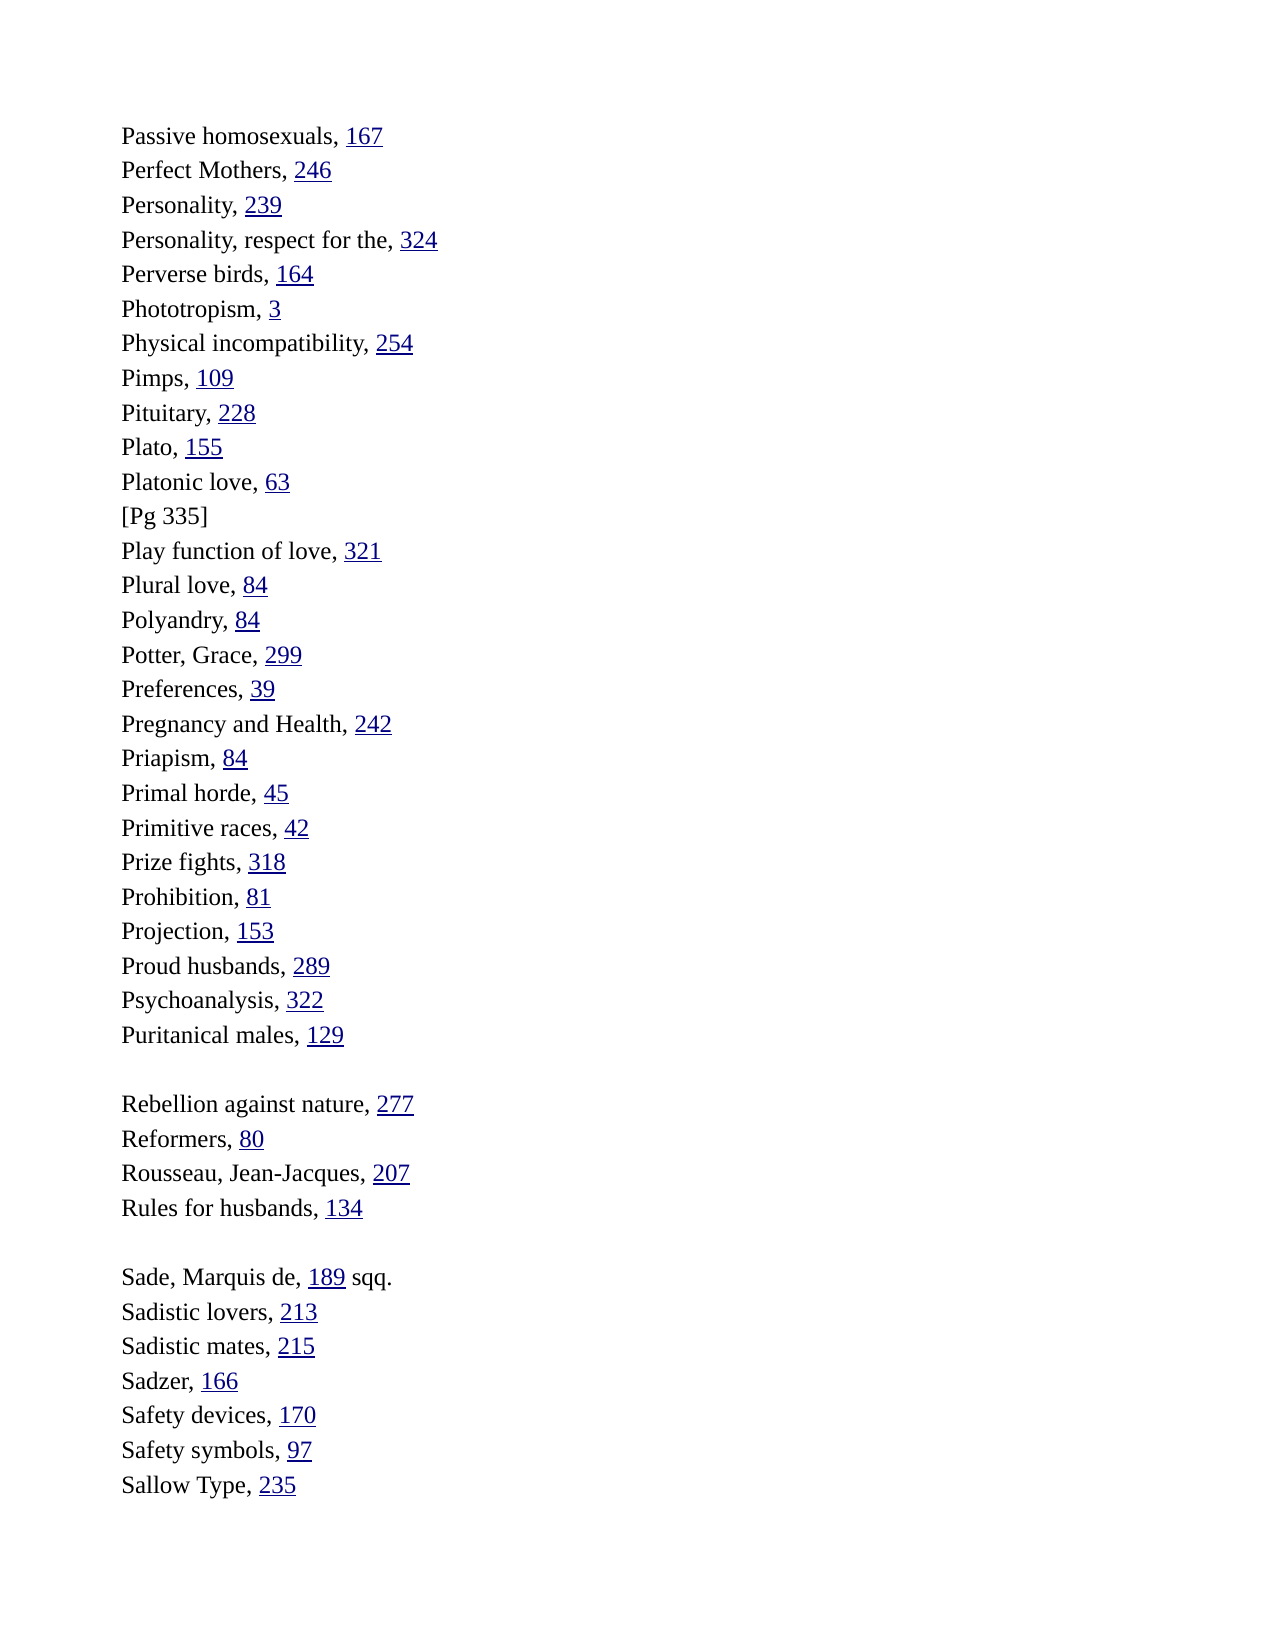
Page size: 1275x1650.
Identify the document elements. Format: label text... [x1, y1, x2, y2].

table_cell Plato, 155 [118, 429, 767, 464]
table_cell Proud husbands, 289 [118, 948, 767, 983]
table_cell Polyandry, 84 [118, 602, 767, 637]
table_cell Personality, respect for the, 324 [118, 222, 767, 256]
table_cell Priapism, 84 [118, 741, 767, 775]
table_cell Sallow Type, 235 [118, 1467, 767, 1501]
table_cell Psychoanalysis, 322 [118, 983, 767, 1017]
table_cell Projection, 153 [118, 914, 767, 948]
table_cell Perverse birds, 164 [118, 256, 767, 291]
table_cell Phototropism, 3 [118, 291, 767, 326]
table_cell [Pg 335] [118, 499, 767, 533]
table_cell Sadistic lovers, 213 [118, 1294, 767, 1328]
table_cell Potter, Grace, 299 [118, 637, 767, 671]
table_cell Safety symbols, 97 [118, 1432, 767, 1467]
table_cell Pimps, 109 [118, 360, 767, 395]
table_cell [118, 1225, 767, 1259]
table_cell Physical incompatibility, 254 [118, 326, 767, 360]
table_cell Rules for husbands, 134 [118, 1190, 767, 1225]
table_cell [118, 1052, 767, 1086]
table_cell Reformers, 80 [118, 1121, 767, 1156]
table_cell Sadistic mates, 215 [118, 1329, 767, 1363]
table_cell Platonic love, 63 [118, 464, 767, 498]
table_cell Sadzer, 166 [118, 1363, 767, 1398]
table_cell Pregnancy and Health, 242 [118, 706, 767, 741]
table_cell Rebellion against nature, 277 [118, 1086, 767, 1121]
table_cell Primal horde, 45 [118, 775, 767, 810]
table_cell Personality, 239 [118, 187, 767, 222]
table_cell Prize fights, 318 [118, 844, 767, 879]
table_cell Perfect Mothers, 246 [118, 153, 767, 187]
table_cell Passive homosexuals, 167 [118, 118, 767, 153]
table_cell Safety devices, 170 [118, 1398, 767, 1432]
table_cell Prohibition, 81 [118, 879, 767, 913]
table_cell Sade, Marquis de, 189 sqq. [118, 1259, 767, 1294]
table_cell Rousseau, Jean-Jacques, 207 [118, 1156, 767, 1190]
table_cell Play function of love, 321 [118, 533, 767, 568]
table_cell Puritanical males, 129 [118, 1017, 767, 1052]
table_cell Plural love, 84 [118, 568, 767, 602]
table_cell Primitive races, 42 [118, 810, 767, 844]
table_cell Pituitary, 228 [118, 395, 767, 429]
table_cell Preferences, 39 [118, 671, 767, 706]
